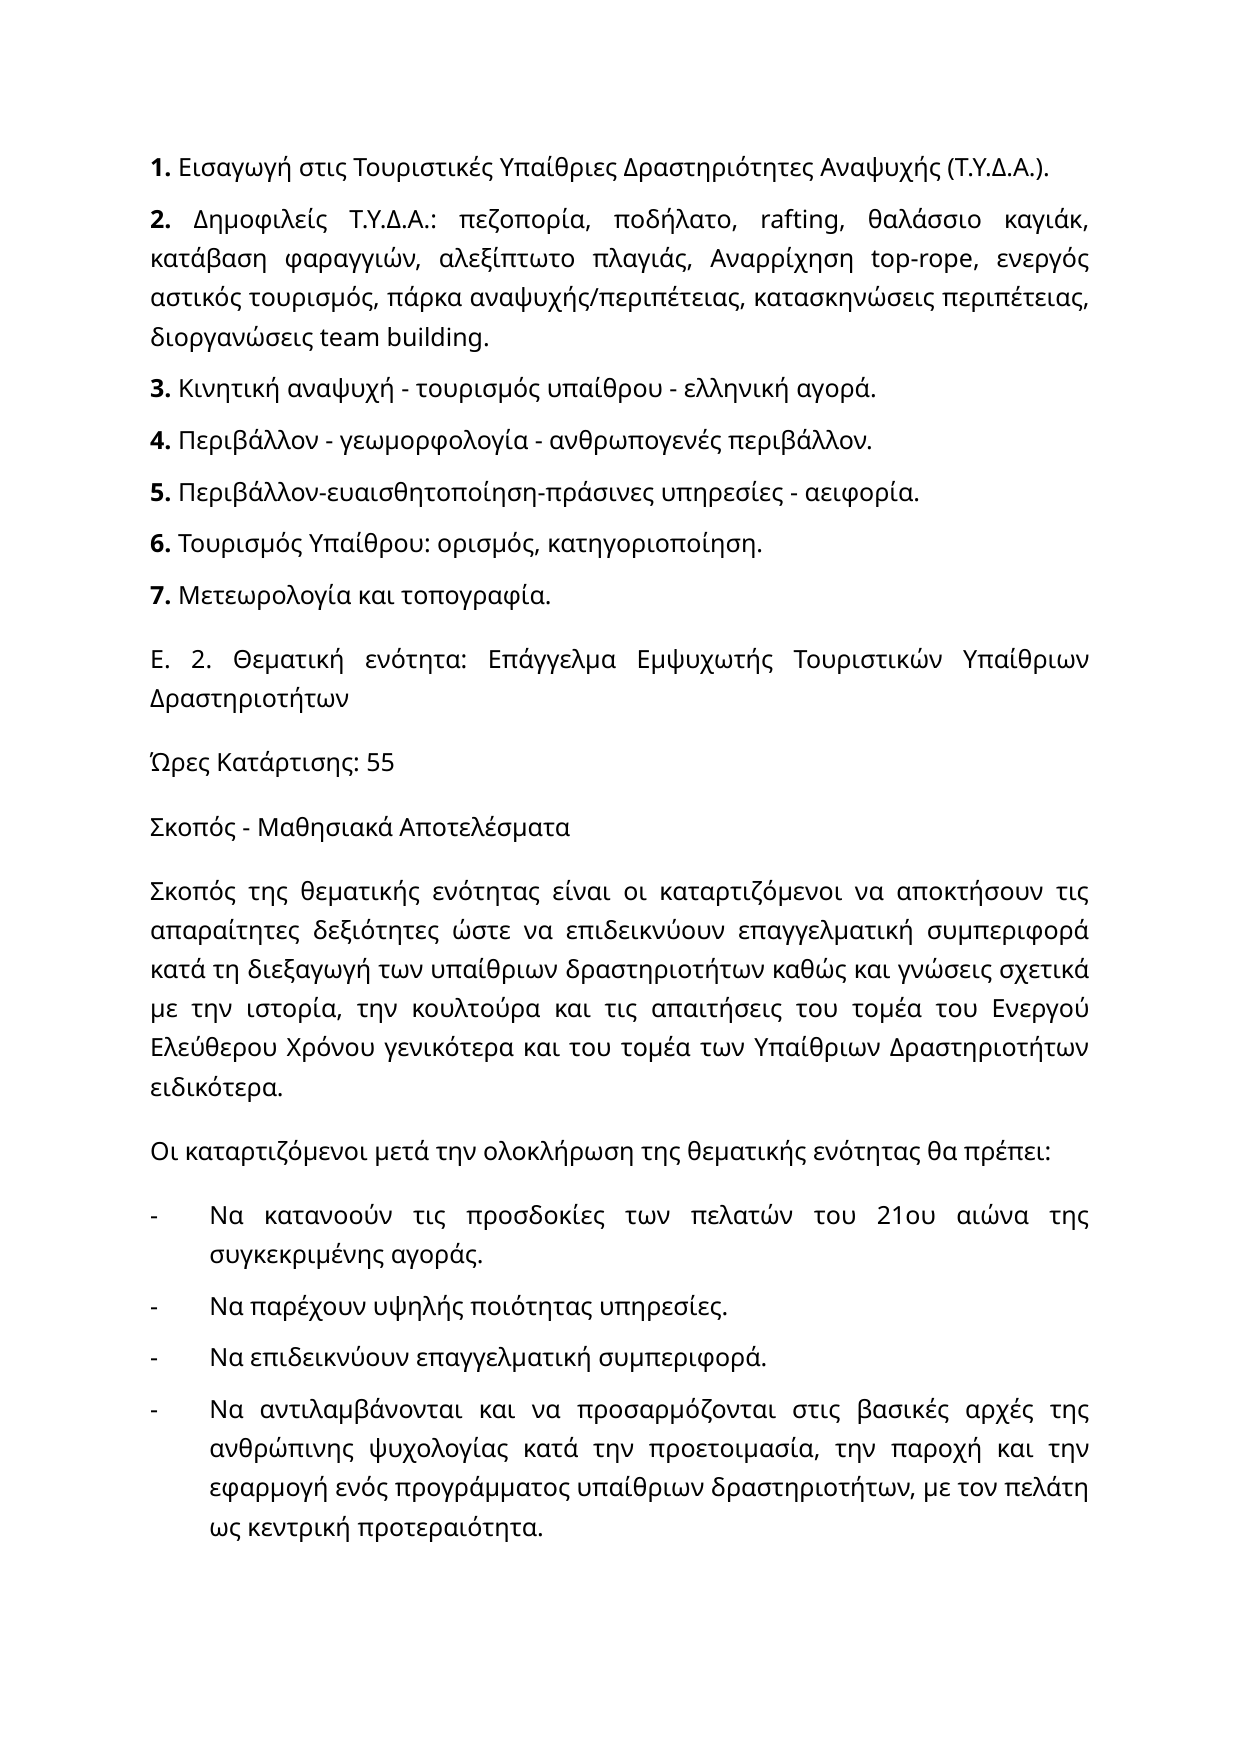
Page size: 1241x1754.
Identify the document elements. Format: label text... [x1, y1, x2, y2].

text 3. Κινητική αναψυχή - τουρισμός υπαίθρου - ελληνική αγορά. [150, 371, 1090, 405]
text Σκοπός της θεματικής ενότητας είναι οι καταρτιζόμενοι να αποκτήσουν τις απαραίτητες δεξιότητες ώστε να επιδεικνύουν επαγγελματική συμπεριφορά κατά τη διεξαγωγή των υπαίθριων δραστηριοτήτων καθώς και γνώσεις σχετικά με την ιστορία, την κουλτούρα και τις απαιτήσεις του τομέα του Ενεργού Ελεύθερου Χρόνου γενικότερα και του τομέα των Υπαίθριων Δραστηριοτήτων ειδικότερα. [150, 873, 1090, 1103]
list - Να παρέχουν υψηλής ποιότητας υπηρεσίες. [150, 1288, 1090, 1322]
text 2. Δημοφιλείς Τ.Υ.Δ.Α.: πεζοπορία, ποδήλατο, rafting, θαλάσσιο καγιάκ, κατάβαση φαραγγιών, αλεξίπτωτο πλαγιάς, Αναρρίχηση top-rope, ενεργός αστικός τουρισμός, πάρκα αναψυχής/περιπέτειας, κατασκηνώσεις περιπέτειας, διοργανώσεις team building. [150, 202, 1090, 353]
text 5. Περιβάλλον-ευαισθητοποίηση-πράσινες υπηρεσίες - αειφορία. [150, 474, 1090, 508]
text 1. Εισαγωγή στις Τουριστικές Υπαίθριες Δραστηριότητες Αναψυχής (Τ.Υ.Δ.Α.). [150, 150, 1090, 184]
text 6. Τουρισμός Υπαίθρου: ορισμός, κατηγοριοποίηση. [150, 526, 1090, 560]
text Ε. 2. Θεματική ενότητα: Επάγγελμα Εμψυχωτής Τουριστικών Υπαίθριων Δραστηριοτήτων [150, 642, 1090, 715]
text Ώρες Κατάρτισης: 55 [150, 745, 1090, 779]
text Σκοπός - Μαθησιακά Αποτελέσματα [150, 809, 1090, 843]
text 7. Μετεωρολογία και τοπογραφία. [150, 577, 1090, 612]
text Οι καταρτιζόμενοι μετά την ολοκλήρωση της θεματικής ενότητας θα πρέπει: [150, 1133, 1090, 1167]
list - Να επιδεικνύουν επαγγελματική συμπεριφορά. [150, 1340, 1090, 1374]
text 4. Περιβάλλον - γεωμορφολογία - ανθρωπογενές περιβάλλον. [150, 422, 1090, 457]
list - Να αντιλαμβάνονται και να προσαρμόζονται στις βασικές αρχές της ανθρώπινης ψυχολογίας κατά την προετοιμασία, την παροχή και την εφαρμογή ενός προγράμματος υπαίθριων δραστηριοτήτων, με τον πελάτη ως κεντρική προτεραιότητα. [150, 1392, 1090, 1543]
list - Να κατανοούν τις προσδοκίες των πελατών του 21ου αιώνα της συγκεκριμένης αγοράς. [150, 1197, 1090, 1271]
